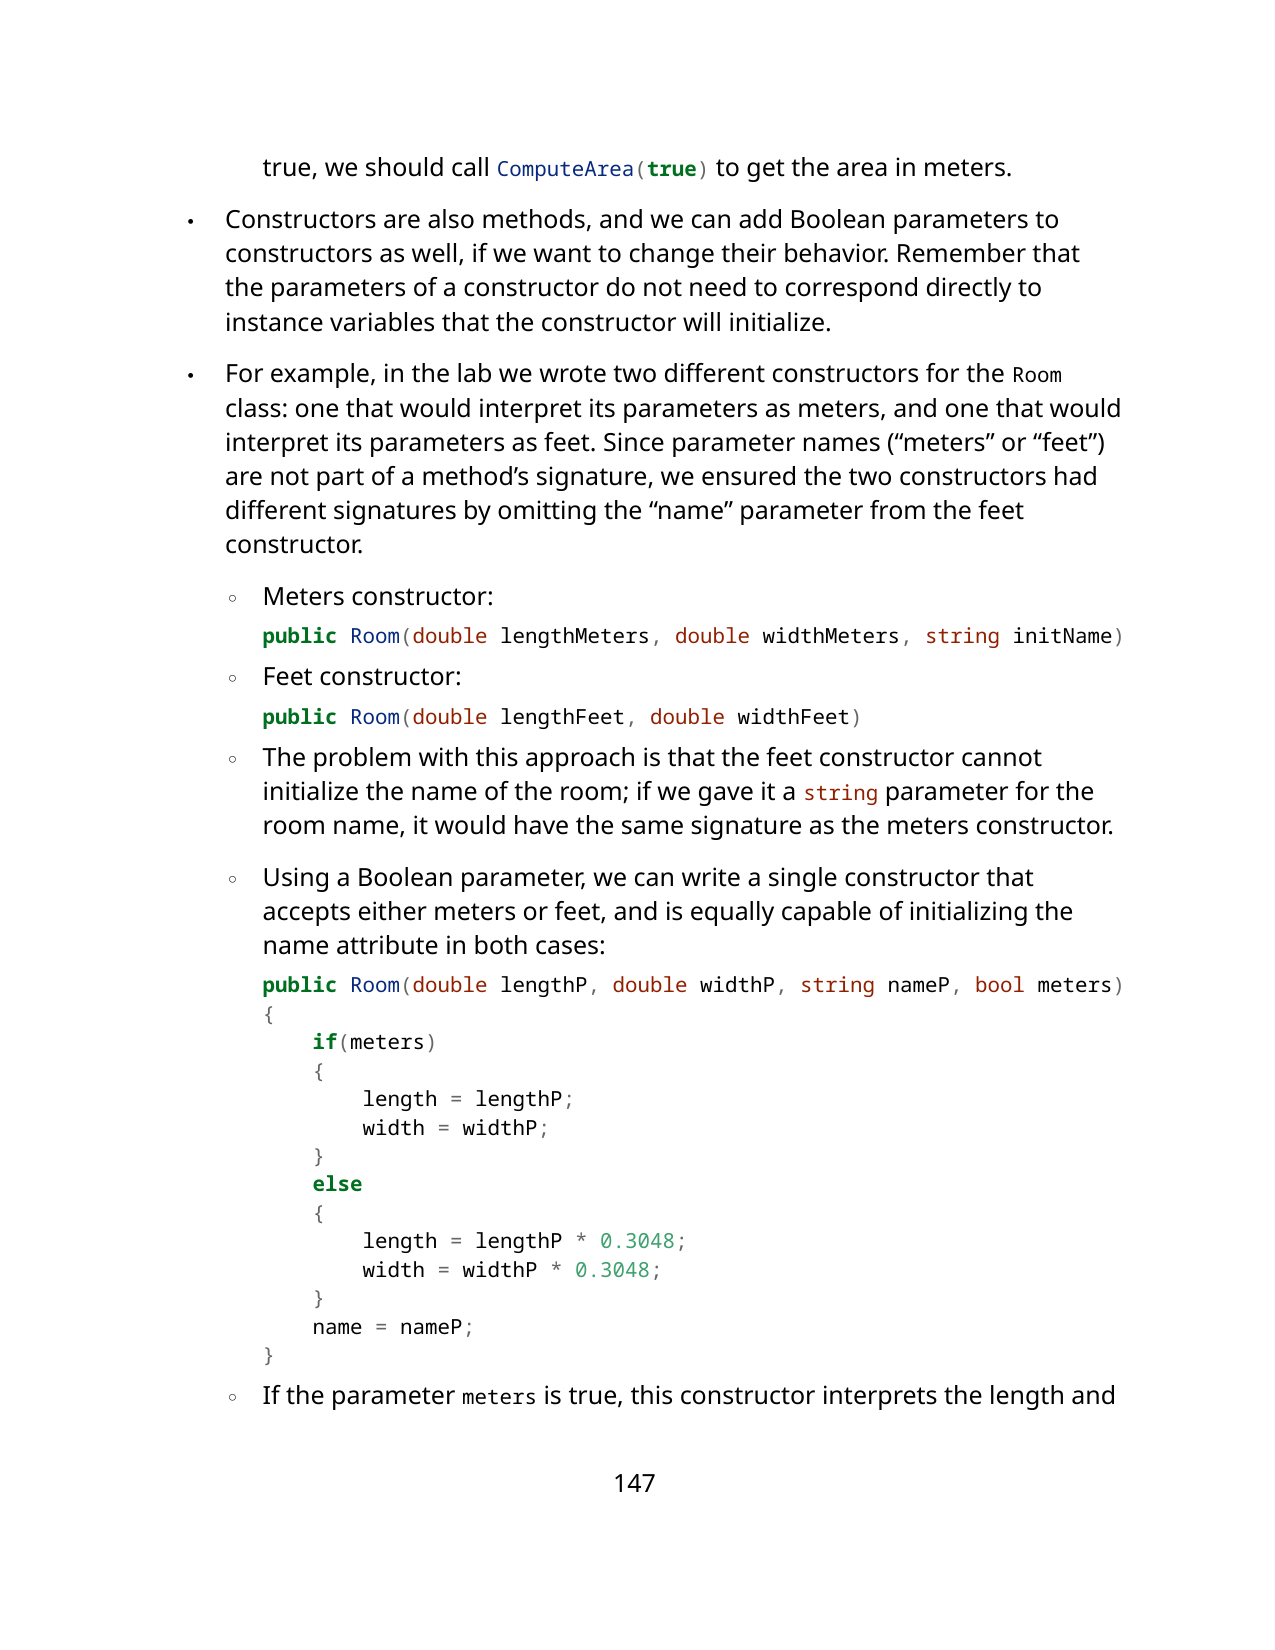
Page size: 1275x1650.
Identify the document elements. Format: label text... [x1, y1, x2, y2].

list name = nameP; [225, 1312, 1125, 1340]
list The problem with this approach is that the feet constructor cannot initialize the name of the room; if we gave it a string parameter for the room name, it would have the same signature as the meters constructor. [225, 739, 1125, 841]
list length = lengthP; [225, 1084, 1125, 1113]
list if(meters) [225, 1027, 1125, 1056]
list If the parameter meters is true, this constructor interprets the length and [225, 1378, 1125, 1412]
list } [225, 1283, 1125, 1312]
list Using a Boolean parameter, we can write a single constructor that accepts either meters or feet, and is equally capable of initializing the name attribute in both cases: [225, 859, 1125, 962]
list width = widthP; [225, 1113, 1125, 1141]
list For example, in the lab we wrote two different constructors for the Room class: one that would interpret its parameters as meters, and one that would interpret its parameters as feet. Since parameter names (“meters” or “feet”) are not part of a method’s signature, we ensured the two constructors had different signatures by omitting the “name” parameter from the feet constructor. [187, 356, 1125, 561]
list public Room(double lengthFeet, double widthFeet) [225, 702, 1125, 730]
list else [225, 1169, 1125, 1198]
list public Room(double lengthP, double widthP, string nameP, bool meters) [225, 971, 1125, 999]
list Meters constructor: [225, 578, 1125, 612]
list } [225, 1141, 1125, 1169]
list length = lengthP * 0.3048; [225, 1226, 1125, 1255]
list { [225, 999, 1125, 1027]
list Constructors are also methods, and we can add Boolean parameters to constructors as well, if we want to change their behavior. Remember that the parameters of a constructor do not need to correspond directly to instance variables that the constructor will initialize. [187, 202, 1125, 338]
list } [225, 1340, 1125, 1369]
list { [225, 1198, 1125, 1226]
list width = widthP * 0.3048; [225, 1255, 1125, 1283]
list { [225, 1056, 1125, 1084]
list true, we should call ComputeArea(true) to get the area in meters. [225, 150, 1125, 184]
list Feet constructor: [225, 659, 1125, 693]
list public Room(double lengthMeters, double widthMeters, string initName) [225, 621, 1125, 650]
